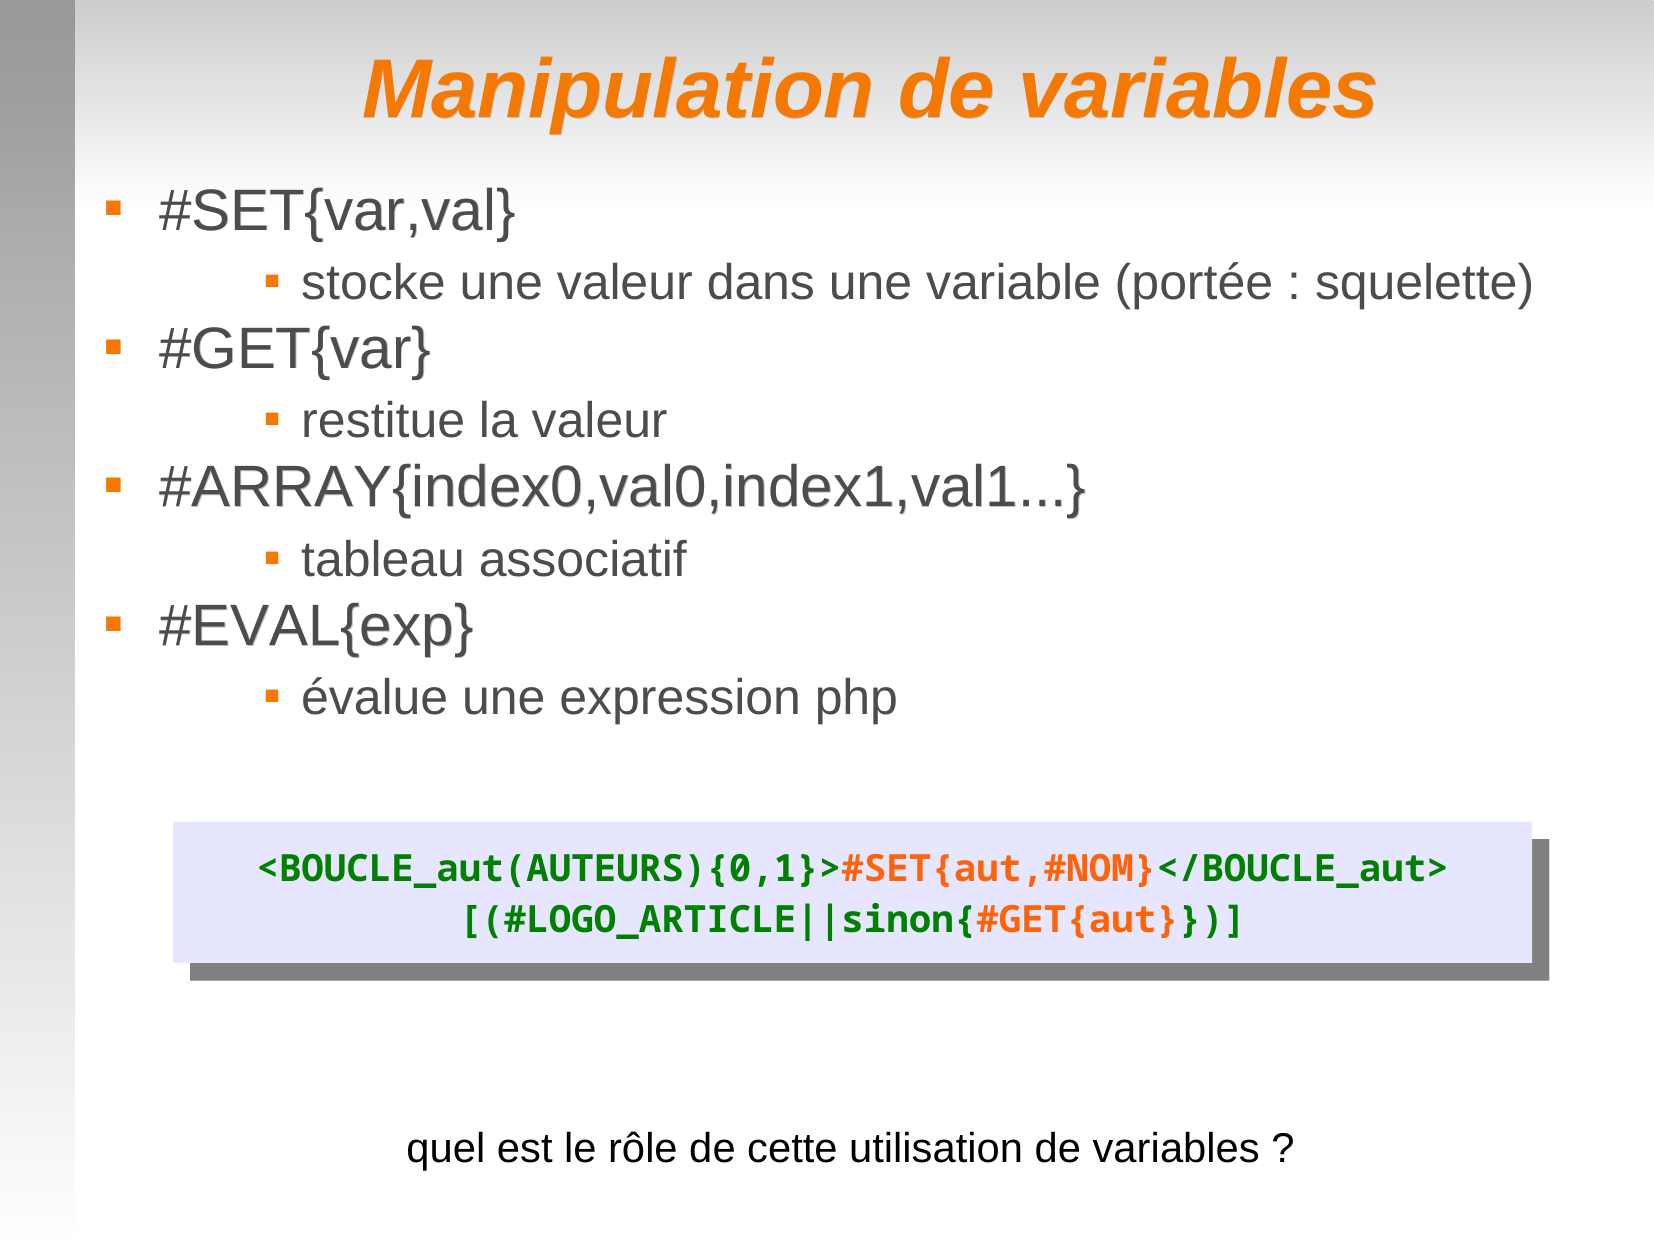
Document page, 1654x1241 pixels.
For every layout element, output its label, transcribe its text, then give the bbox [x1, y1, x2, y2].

text_box quel est le rôle de cette utilisation de variables ? [214, 1117, 1518, 1207]
title Manipulation de variables [88, 0, 1654, 178]
list #SET{var,val} stocke une valeur dans une variable (portée : squelette) #GET{var} restitue la valeur #ARRAY{index0,val0,index1,val1...} tableau associatif #EVAL{exp} évalue une expression php [88, 177, 1634, 996]
text_box <BOUCLE_aut(AUTEURS){0,1}>#SET{aut,#NOM}</BOUCLE_aut> [(#LOGO_ARTICLE||sinon{#GET{aut}})] [173, 821, 1533, 951]
